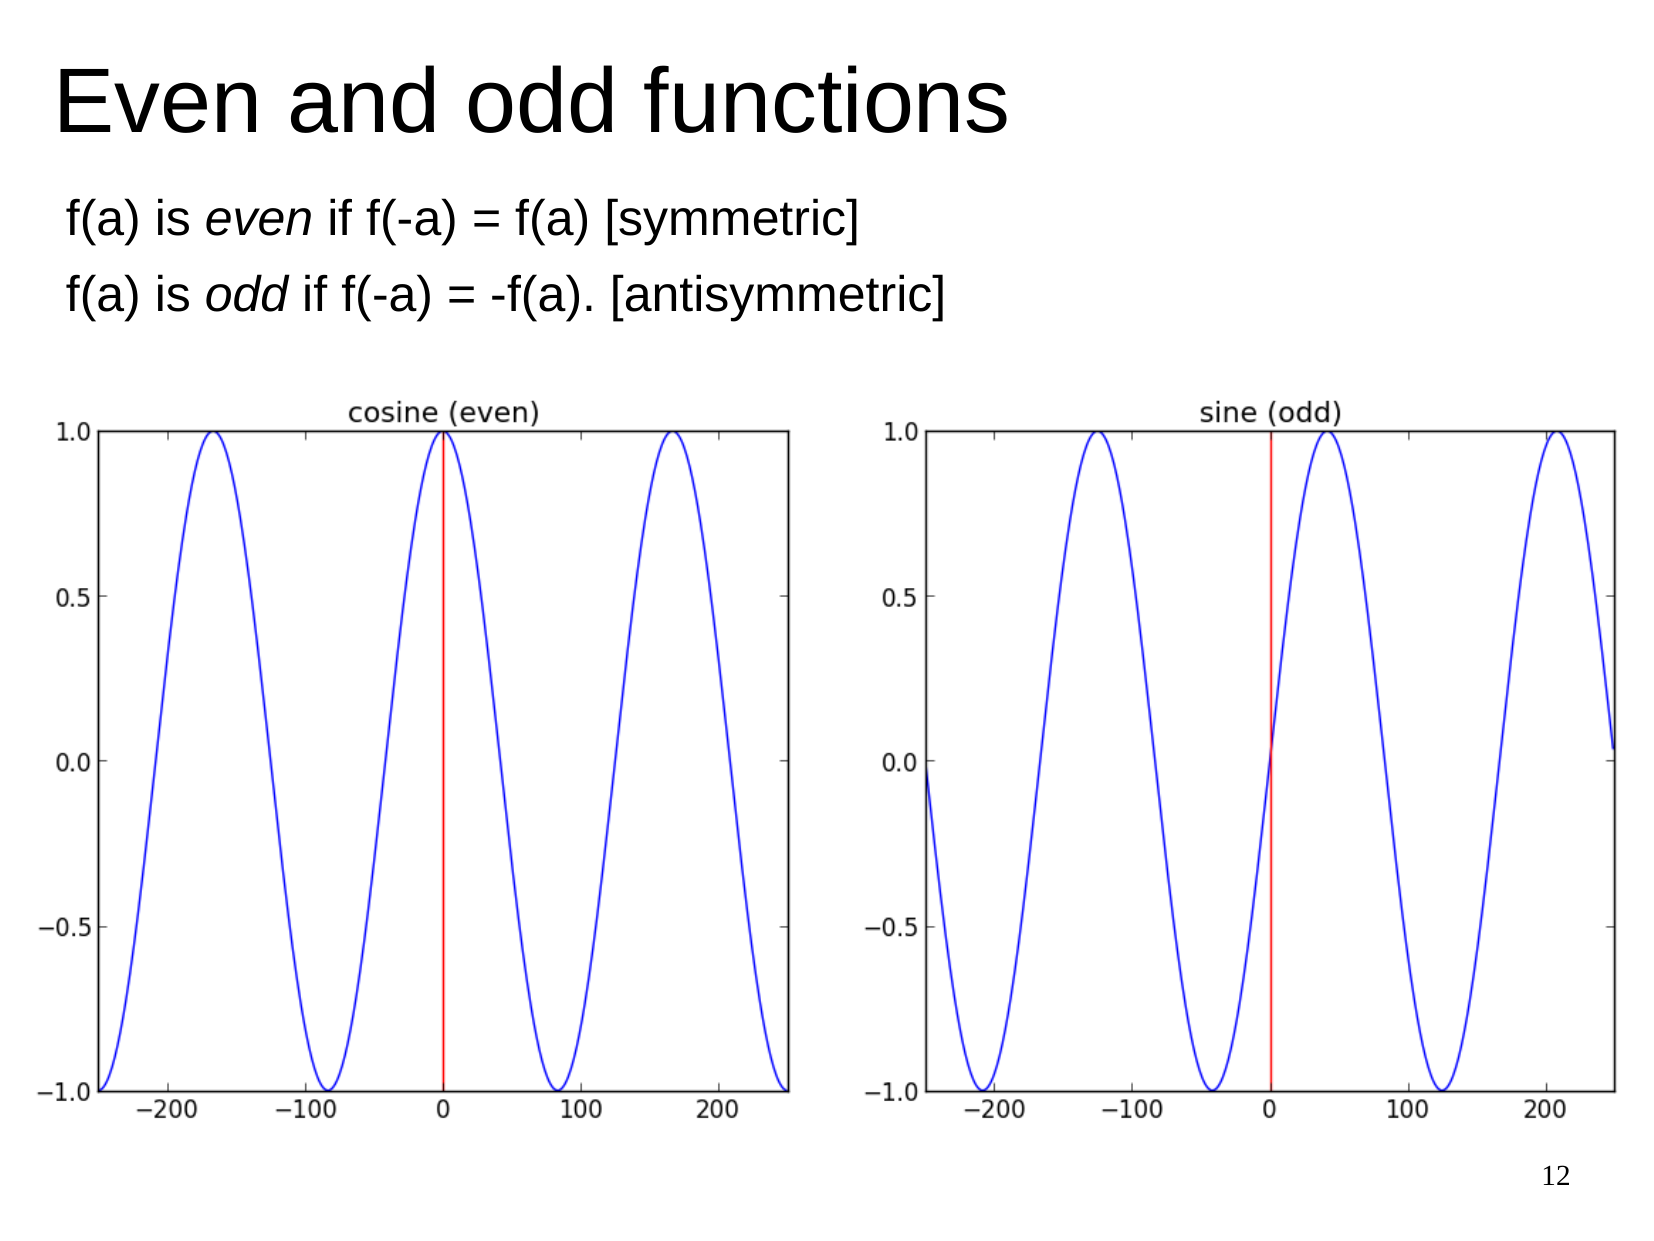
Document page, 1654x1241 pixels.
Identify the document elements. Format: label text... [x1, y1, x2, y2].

title Even and odd functions [53, 7, 1403, 195]
picture [0, 384, 1654, 1156]
list f(a) is even if f(-a) = f(a) [symmetric] f(a) is odd if f(-a) = -f(a). [antisymmetric] [63, 180, 1096, 346]
